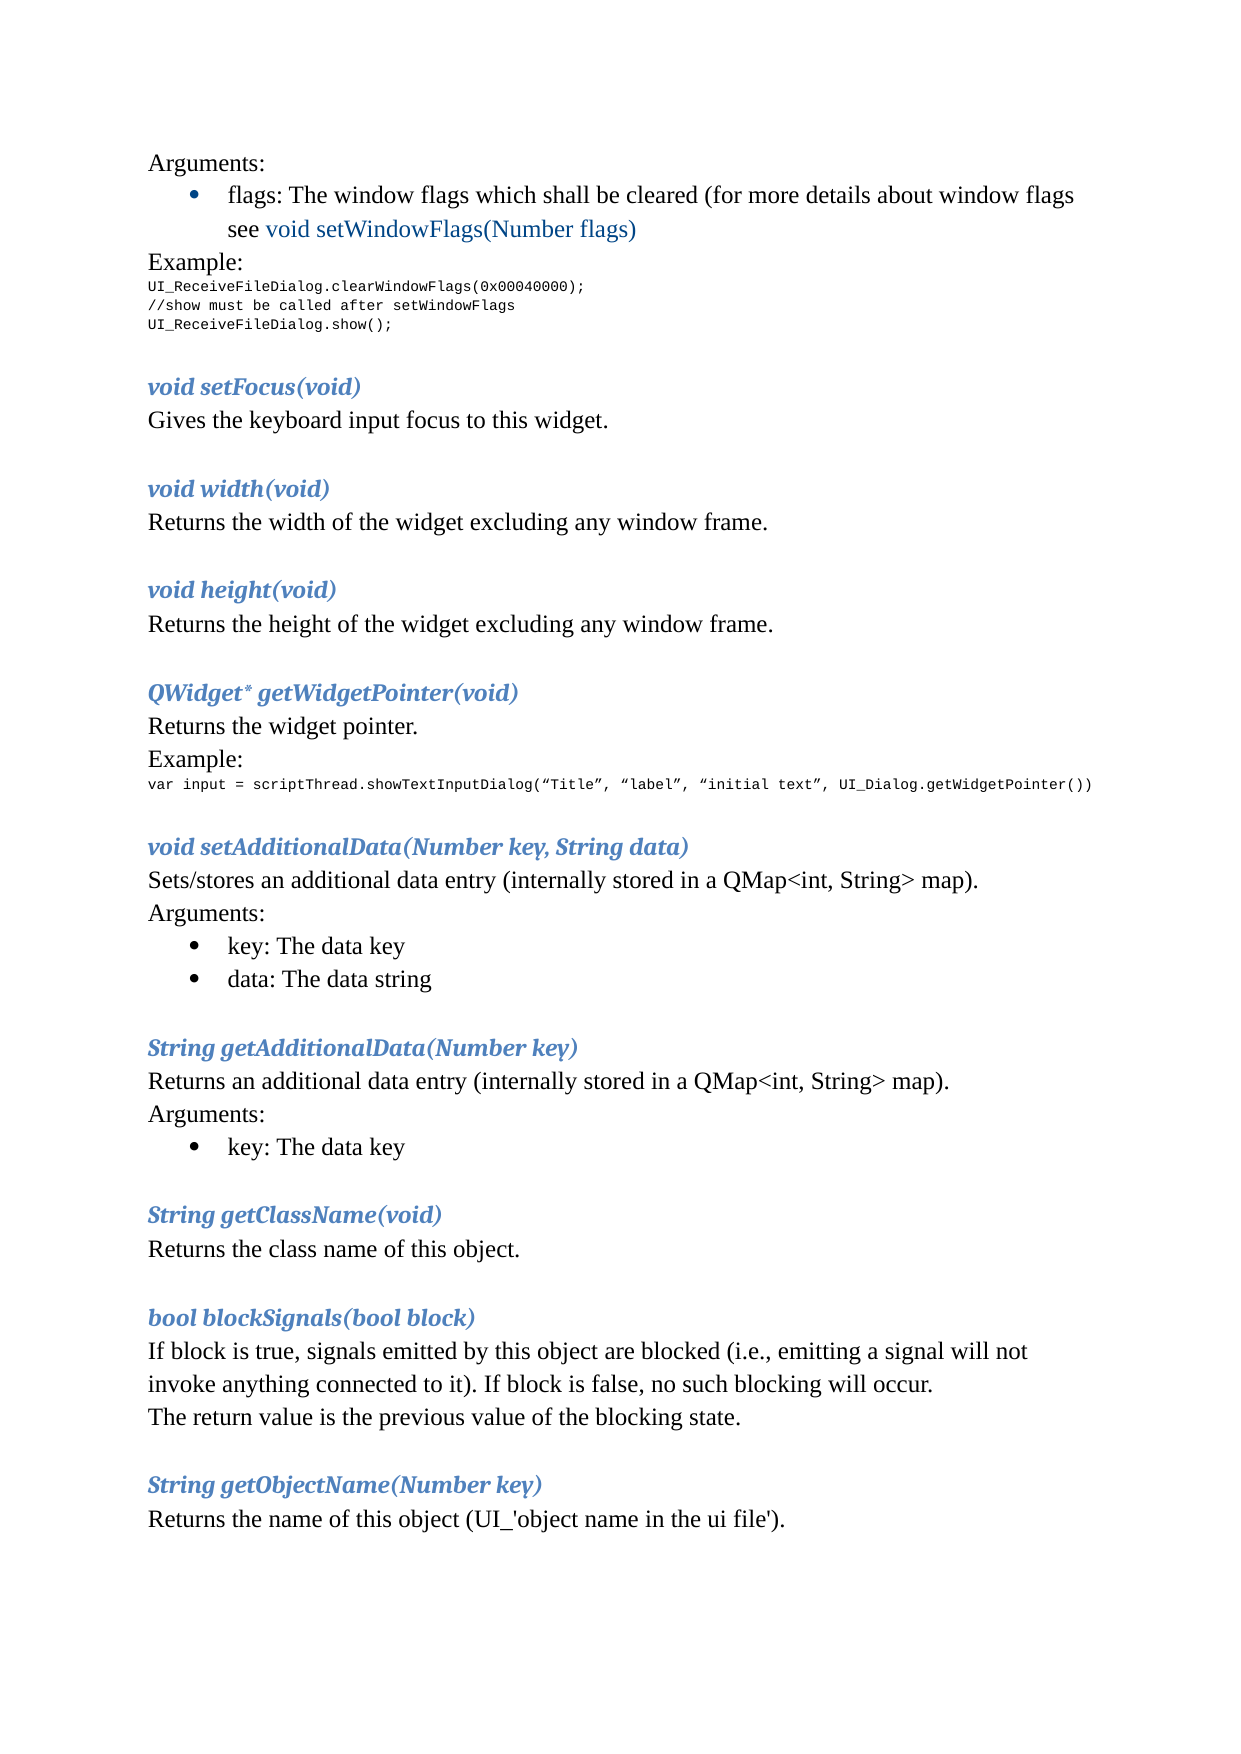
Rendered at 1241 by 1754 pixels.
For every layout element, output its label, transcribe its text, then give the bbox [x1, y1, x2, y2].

text Sets/stores an additional data entry (internally stored in a QMap<int, String> map). [148, 865, 1093, 894]
subtitle bool blockSignals(bool block) [148, 1303, 1093, 1332]
subtitle void height(void) [148, 576, 1093, 605]
text Arguments: [148, 1099, 1093, 1128]
subtitle void setAdditionalData(Number key, String data) [148, 832, 1093, 861]
subtitle String getAdditionalData(Number key) [148, 1033, 1093, 1062]
subtitle QWidget* getWidgetPointer(void) [148, 678, 1093, 707]
text Example: [148, 247, 1093, 275]
text Gives the keyboard input focus to this widget. [148, 406, 1093, 434]
text Returns the height of the widget excluding any window frame. [148, 609, 1093, 638]
subtitle void width(void) [148, 474, 1093, 503]
subtitle String getClassName(void) [148, 1201, 1093, 1230]
list flags: The window flags which shall be cleared (for more details about window flags see void setWindowFlags(Number flags) [190, 181, 1093, 242]
list data: The data string [190, 964, 1093, 993]
text If block is true, signals emitted by this object are blocked (i.e., emitting a signal will not invoke anything connected to it). If block is false, no such blocking will occur. [148, 1336, 1093, 1398]
list key: The data key [190, 1132, 1093, 1161]
text Arguments: [148, 898, 1093, 927]
text Returns an additional data entry (internally stored in a QMap<int, String> map). [148, 1066, 1093, 1095]
subtitle void setFocus(void) [148, 372, 1093, 401]
subtitle String getObjectName(Number key) [148, 1471, 1093, 1500]
text UI_ReceiveFileDialog.show(); [148, 318, 1093, 334]
text Example: [148, 744, 1093, 773]
text Returns the widget pointer. [148, 711, 1093, 740]
text The return value is the previous value of the blocking state. [148, 1402, 1093, 1431]
text Returns the width of the widget excluding any window frame. [148, 507, 1093, 536]
text //show must be called after setWindowFlags [148, 299, 1093, 315]
text Returns the name of this object (UI_'object name in the ui file'). [148, 1504, 1093, 1533]
text UI_ReceiveFileDialog.clearWindowFlags(0x00040000); [148, 280, 1093, 296]
text Arguments: [148, 148, 1093, 176]
text var input = scriptThread.showTextInputDialog(“Title”, “label”, “initial text”, UI_Dialog.getWidgetPointer()) [148, 777, 1093, 794]
list key: The data key [190, 931, 1093, 960]
text Returns the class name of this object. [148, 1234, 1093, 1263]
